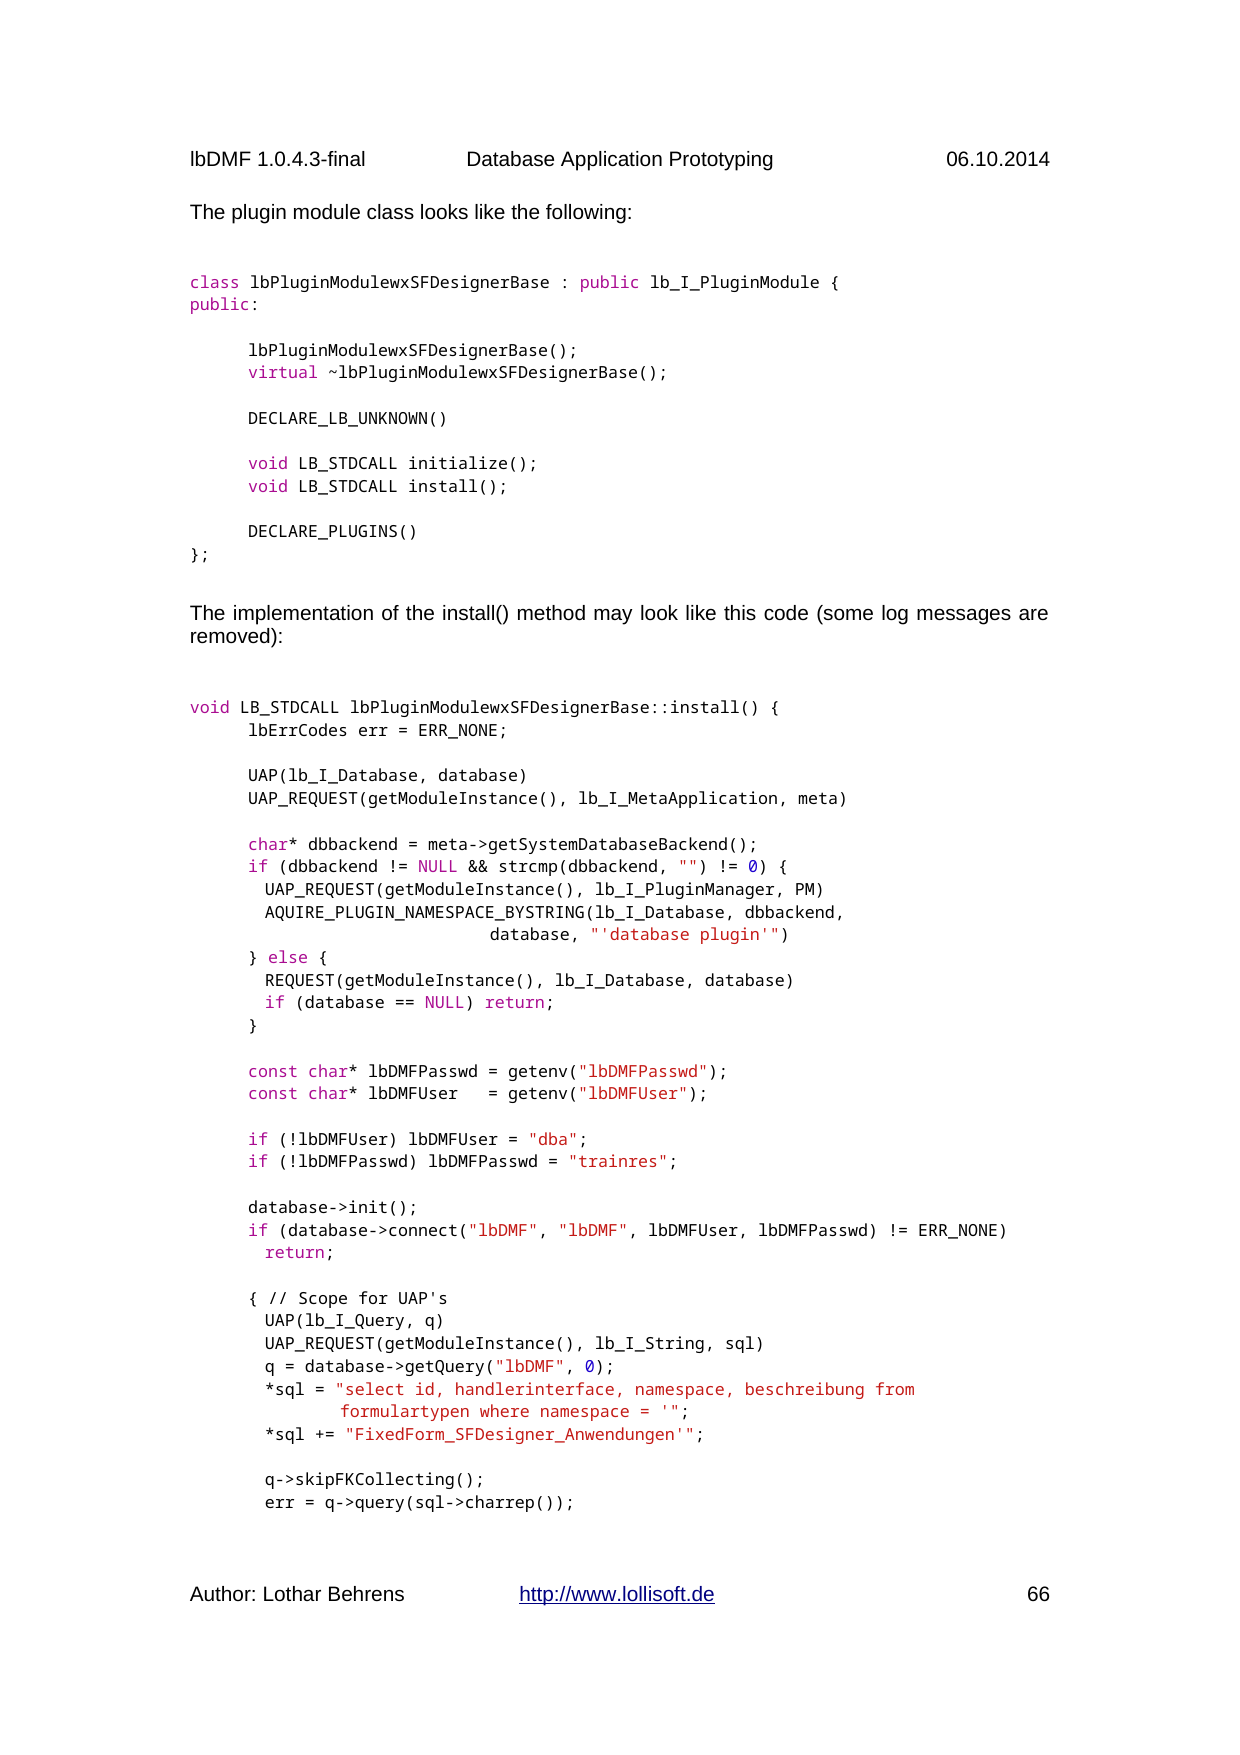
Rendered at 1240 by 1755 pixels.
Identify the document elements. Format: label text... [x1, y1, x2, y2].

text err = q->query(sql->charrep()); [189, 1491, 1050, 1513]
text database->init(); [189, 1196, 1050, 1218]
text database, "'database plugin'") [189, 923, 1050, 946]
text if (database == NULL) return; [189, 991, 1050, 1014]
text } [189, 1014, 1050, 1037]
text AQUIRE_PLUGIN_NAMESPACE_BYSTRING(lb_I_Database, dbbackend, [189, 900, 1050, 923]
text if (database->connect("lbDMF", "lbDMF", lbDMFUser, lbDMFPasswd) != ERR_NONE) return; [189, 1218, 1050, 1264]
text q->skipFKCollecting(); [189, 1468, 1050, 1491]
text UAP_REQUEST(getModuleInstance(), lb_I_String, sql) [189, 1332, 1050, 1354]
text const char* lbDMFUser = getenv("lbDMFUser"); [189, 1082, 1050, 1105]
text The implementation of the install() method may look like this code (some log messages are removed): [189, 601, 1050, 648]
text lbPluginModulewxSFDesignerBase(); [189, 338, 1050, 361]
text public: [189, 293, 1050, 316]
text *sql = "select id, handlerinterface, namespace, beschreibung from formulartypen where namespace = '"; [189, 1377, 1050, 1423]
text UAP_REQUEST(getModuleInstance(), lb_I_PluginManager, PM) [189, 878, 1050, 900]
text DECLARE_PLUGINS() [189, 520, 1050, 543]
text char* dbbackend = meta->getSystemDatabaseBackend(); [189, 832, 1050, 855]
text UAP_REQUEST(getModuleInstance(), lb_I_MetaApplication, meta) [189, 787, 1050, 809]
text void LB_STDCALL install(); [189, 475, 1050, 497]
text The plugin module class looks like the following: [189, 201, 1050, 224]
text { // Scope for UAP's [189, 1286, 1050, 1309]
text lbErrCodes err = ERR_NONE; [189, 719, 1050, 741]
text const char* lbDMFPasswd = getenv("lbDMFPasswd"); [189, 1059, 1050, 1082]
text virtual ~lbPluginModulewxSFDesignerBase(); [189, 361, 1050, 384]
text if (dbbackend != NULL && strcmp(dbbackend, "") != 0) { [189, 855, 1050, 878]
text *sql += "FixedForm_SFDesigner_Anwendungen'"; [189, 1423, 1050, 1445]
text } else { [189, 946, 1050, 968]
text if (!lbDMFUser) lbDMFUser = "dba"; [189, 1127, 1050, 1150]
text if (!lbDMFPasswd) lbDMFPasswd = "trainres"; [189, 1150, 1050, 1173]
text DECLARE_LB_UNKNOWN() [189, 407, 1050, 429]
text void LB_STDCALL initialize(); [189, 452, 1050, 475]
text q = database->getQuery("lbDMF", 0); [189, 1354, 1050, 1377]
text class lbPluginModulewxSFDesignerBase : public lb_I_PluginModule { [189, 270, 1050, 293]
text UAP(lb_I_Database, database) [189, 764, 1050, 787]
text }; [189, 543, 1050, 566]
text REQUEST(getModuleInstance(), lb_I_Database, database) [189, 968, 1050, 991]
text UAP(lb_I_Query, q) [189, 1309, 1050, 1332]
text void LB_STDCALL lbPluginModulewxSFDesignerBase::install() { [189, 696, 1050, 719]
